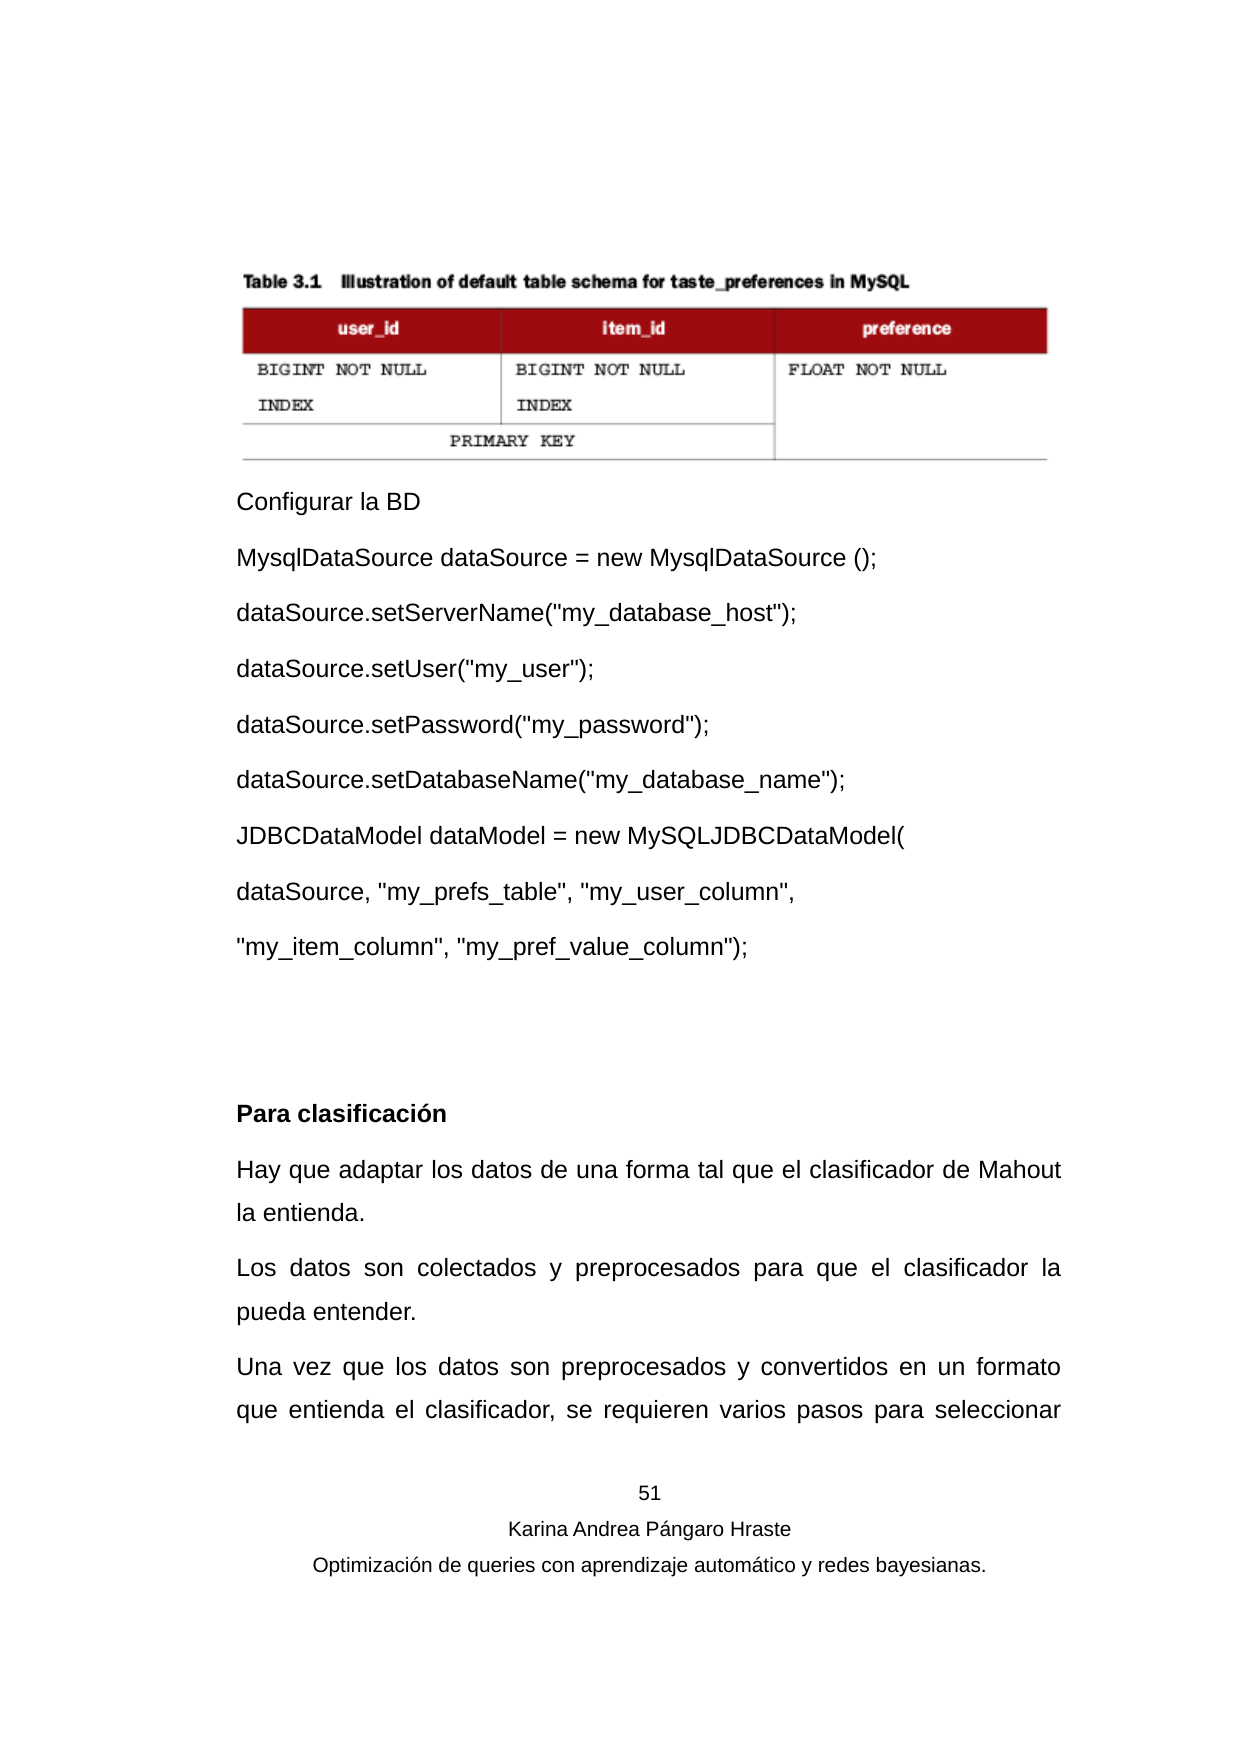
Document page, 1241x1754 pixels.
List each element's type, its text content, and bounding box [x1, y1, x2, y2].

text Para clasificación [236, 1099, 1063, 1128]
text dataSource.setDatabaseName("my_database_name"); [236, 765, 1063, 794]
text MysqlDataSource dataSource = new MysqlDataSource (); [236, 543, 1063, 571]
text Una vez que los datos son preprocesados y convertidos en un formato que entienda el clasificador, se requieren varios pasos para seleccionar [236, 1352, 1063, 1424]
text dataSource.setUser("my_user"); [236, 654, 1063, 683]
text JDBCDataModel dataModel = new MySQLJDBCDataModel( [236, 821, 1063, 849]
text dataSource.setServerName("my_database_host"); [236, 598, 1063, 627]
text Hay que adaptar los datos de una forma tal que el clasificador de Mahout la entienda. [236, 1154, 1063, 1226]
text dataSource.setPassword("my_password"); [236, 709, 1063, 738]
text Los datos son colectados y preprocesados para que el clasificador la pueda entender. [236, 1253, 1063, 1325]
text dataSource, "my_prefs_table", "my_user_column", [236, 876, 1063, 905]
picture [236, 265, 1063, 473]
text Configurar la BD [236, 473, 1063, 516]
text "my_item_column", "my_pref_value_column"); [236, 932, 1063, 961]
